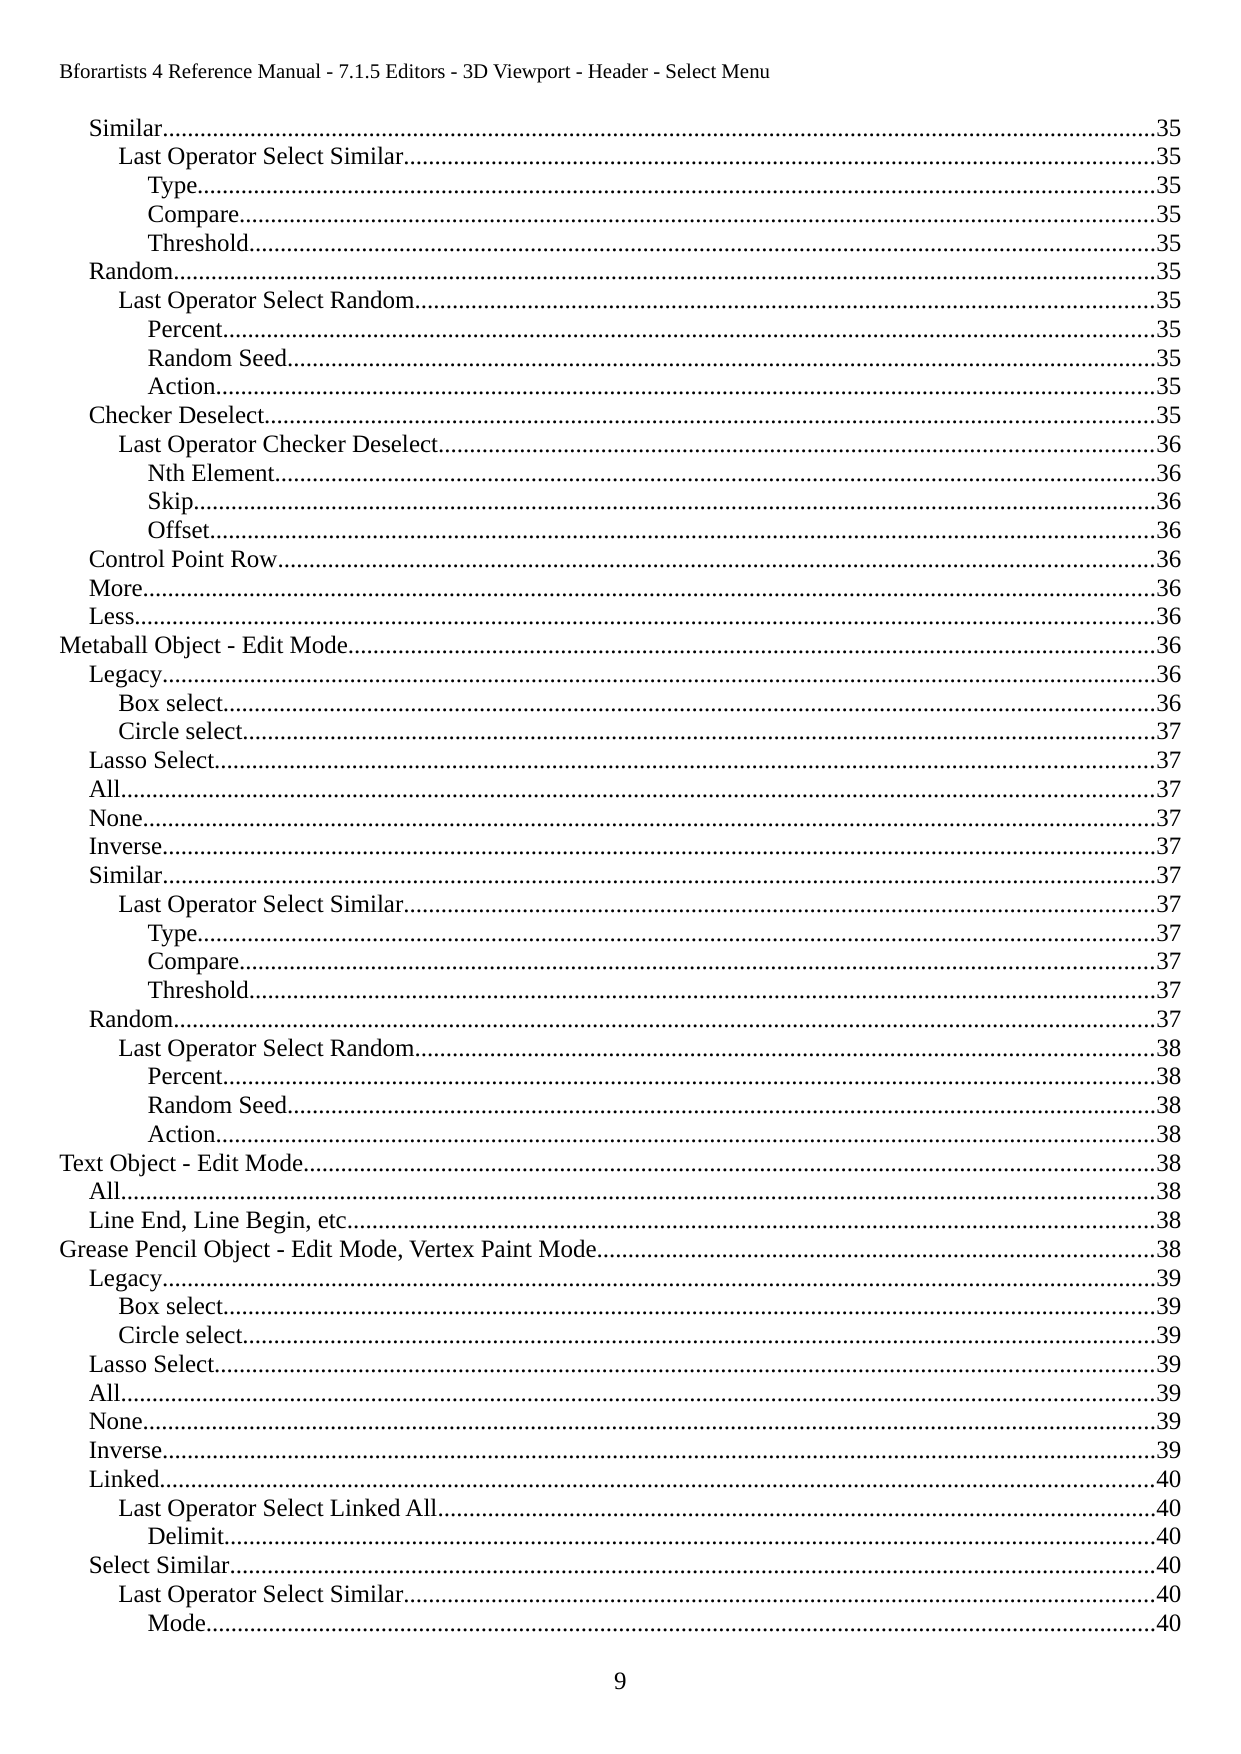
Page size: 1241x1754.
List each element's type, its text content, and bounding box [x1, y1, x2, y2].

text Checker Deselect 35 [88, 400, 1181, 429]
text Last Operator Checker Deselect 36 [118, 429, 1181, 458]
text Box select 36 [118, 688, 1181, 716]
text None 39 [88, 1406, 1181, 1435]
text Random Seed 35 [147, 343, 1181, 371]
text Lasso Select 37 [88, 745, 1181, 774]
text Legacy 39 [88, 1263, 1181, 1291]
text Action 38 [147, 1119, 1181, 1148]
text Skip 36 [147, 486, 1181, 515]
text Circle select 37 [118, 716, 1181, 745]
text Threshold 37 [147, 975, 1181, 1004]
text Lasso Select 39 [88, 1349, 1181, 1378]
text Inverse 37 [88, 831, 1181, 860]
text Last Operator Select Similar 35 [118, 141, 1181, 170]
text Random 35 [88, 256, 1181, 285]
text Last Operator Select Similar 40 [118, 1579, 1181, 1608]
text Similar 37 [88, 860, 1181, 889]
text Less 36 [88, 601, 1181, 630]
text Offset 36 [147, 515, 1181, 544]
text Random Seed 38 [147, 1090, 1181, 1119]
text Random 37 [88, 1004, 1181, 1033]
text Similar 35 [88, 113, 1181, 141]
text Box select 39 [118, 1291, 1181, 1320]
text Circle select 39 [118, 1320, 1181, 1349]
text Action 35 [147, 371, 1181, 400]
text Select Similar 40 [88, 1550, 1181, 1579]
text All 39 [88, 1378, 1181, 1406]
text Line End, Line Begin, etc. 38 [88, 1205, 1181, 1234]
text Inverse 39 [88, 1435, 1181, 1464]
text Compare 35 [147, 199, 1181, 228]
text Last Operator Select Similar 37 [118, 889, 1181, 918]
text None 37 [88, 803, 1181, 831]
text Type 35 [147, 170, 1181, 199]
text Compare 37 [147, 946, 1181, 975]
text Last Operator Select Linked All 40 [118, 1493, 1181, 1521]
text Control Point Row 36 [88, 544, 1181, 573]
text Legacy 36 [88, 659, 1181, 688]
text Linked 40 [88, 1464, 1181, 1493]
text Nth Element 36 [147, 458, 1181, 486]
text Percent 38 [147, 1061, 1181, 1090]
text More 36 [88, 573, 1181, 601]
text Grease Pencil Object - Edit Mode, Vertex Paint Mode 38 [59, 1234, 1181, 1263]
text Threshold 35 [147, 228, 1181, 256]
text Delimit 40 [147, 1521, 1181, 1550]
text All 37 [88, 774, 1181, 803]
text Percent 35 [147, 314, 1181, 343]
text Mode 40 [147, 1608, 1181, 1636]
text Type 37 [147, 918, 1181, 946]
text Last Operator Select Random 38 [118, 1033, 1181, 1061]
text Metaball Object - Edit Mode 36 [59, 630, 1181, 659]
text Text Object - Edit Mode 38 [59, 1148, 1181, 1176]
text All 38 [88, 1176, 1181, 1205]
text Last Operator Select Random 35 [118, 285, 1181, 314]
